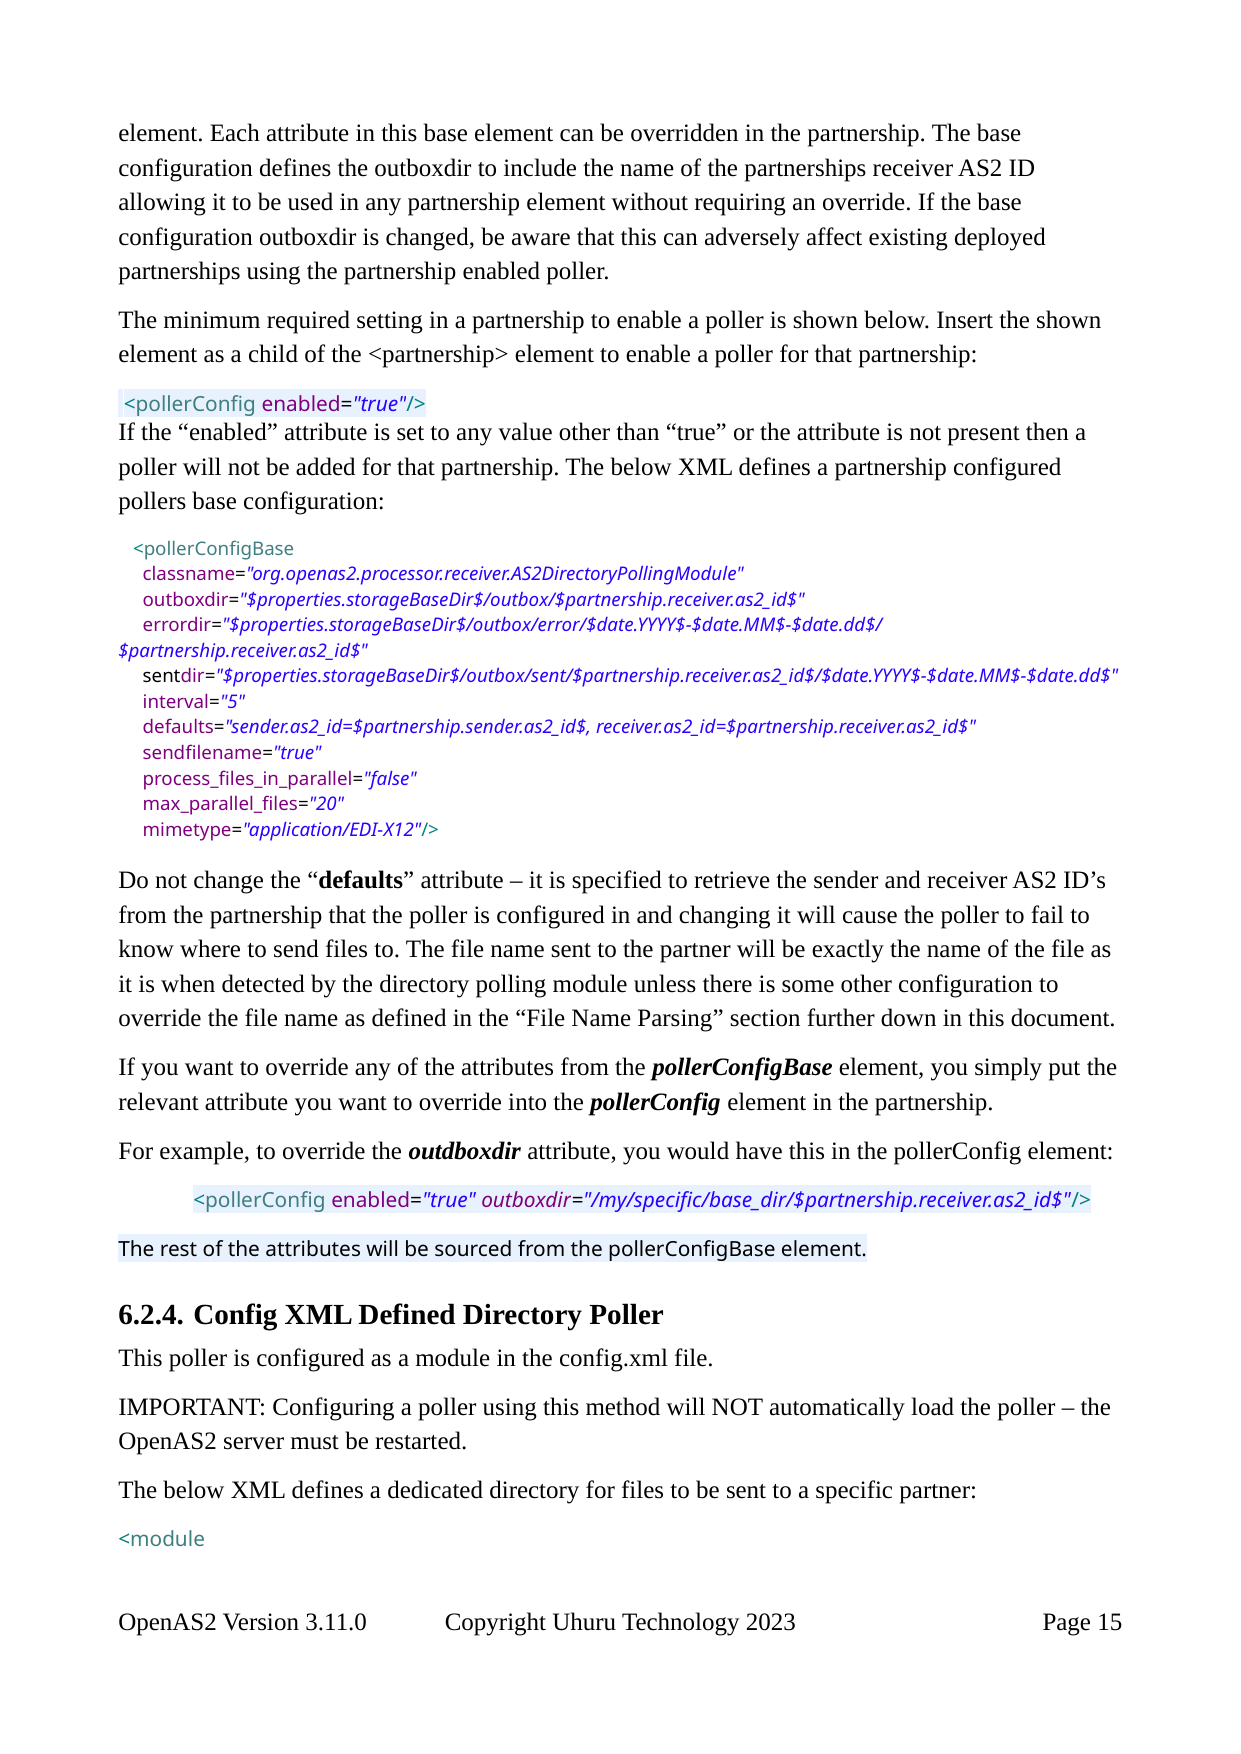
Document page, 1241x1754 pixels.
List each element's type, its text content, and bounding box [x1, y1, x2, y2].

text <pollerConfig enabled="true" outboxdir="/my/specific/base_dir/$partnership.receiver.as2_id$"/> [193, 1185, 1122, 1213]
text sentdir="$properties.storageBaseDir$/outbox/sent/$partnership.receiver.as2_id$/$date.YYYY$-$date.MM$-$date.dd$" [118, 663, 1122, 688]
text The below XML defines a dedicated directory for files to be sent to a specific partner: [118, 1476, 1122, 1504]
text If the “enabled” attribute is set to any value other than “true” or the attribute is not present then a poller will not be added for that partnership. The below XML defines a partnership configured pollers base configuration: [118, 417, 1122, 515]
text This poller is configured as a module in the config.xml file. [118, 1343, 1122, 1372]
text <module [118, 1524, 1122, 1553]
text <pollerConfigBase [118, 535, 1122, 561]
text interval="5" [118, 688, 1122, 714]
text mimetype="application/EDI-X12"/> [118, 816, 1122, 841]
text element. Each attribute in this base element can be overridden in the partnership. The base configuration defines the outboxdir to include the name of the partnerships receiver AS2 ID allowing it to be used in any partnership element without requiring an override. If the base configuration outboxdir is changed, be aware that this can adversely affect existing deployed partnerships using the partnership enabled poller. [118, 118, 1122, 285]
text For example, to override the outdboxdir attribute, you would have this in the pollerConfig element: [118, 1136, 1122, 1165]
text defaults="sender.as2_id=$partnership.sender.as2_id$, receiver.as2_id=$partnership.receiver.as2_id$" [118, 714, 1122, 739]
text classname="org.openas2.processor.receiver.AS2DirectoryPollingModule" [118, 561, 1122, 586]
text <pollerConfig enabled="true"/> [118, 389, 1122, 417]
subtitle Config XML Defined Directory Poller [118, 1297, 1122, 1330]
text The minimum required setting in a partnership to enable a poller is shown below. Insert the shown element as a child of the <partnership> element to enable a poller for that partnership: [118, 305, 1122, 368]
text max_parallel_files="20" [118, 790, 1122, 816]
text sendfilename="true" [118, 739, 1122, 765]
text process_files_in_parallel="false" [118, 765, 1122, 790]
text IMPORTANT: Configuring a poller using this method will NOT automatically load the poller – the OpenAS2 server must be restarted. [118, 1392, 1122, 1455]
text outboxdir="$properties.storageBaseDir$/outbox/$partnership.receiver.as2_id$" [118, 586, 1122, 612]
text If you want to override any of the attributes from the pollerConfigBase element, you simply put the relevant attribute you want to override into the pollerConfig element in the partnership. [118, 1052, 1122, 1116]
text errordir="$properties.storageBaseDir$/outbox/error/$date.YYYY$-$date.MM$-$date.dd$/$partnership.receiver.as2_id$" [118, 612, 1122, 663]
text Do not change the “defaults” attribute – it is specified to retrieve the sender and receiver AS2 ID’s from the partnership that the poller is configured in and changing it will cause the poller to fail to know where to send files to. The file name sent to the partner will be exactly the name of the file as it is when detected by the directory polling module unless there is some other configuration to override the file name as defined in the “File Name Parsing” section further down in this document. [118, 865, 1122, 1032]
text The rest of the attributes will be sourced from the pollerConfigBase element. [118, 1234, 1122, 1262]
